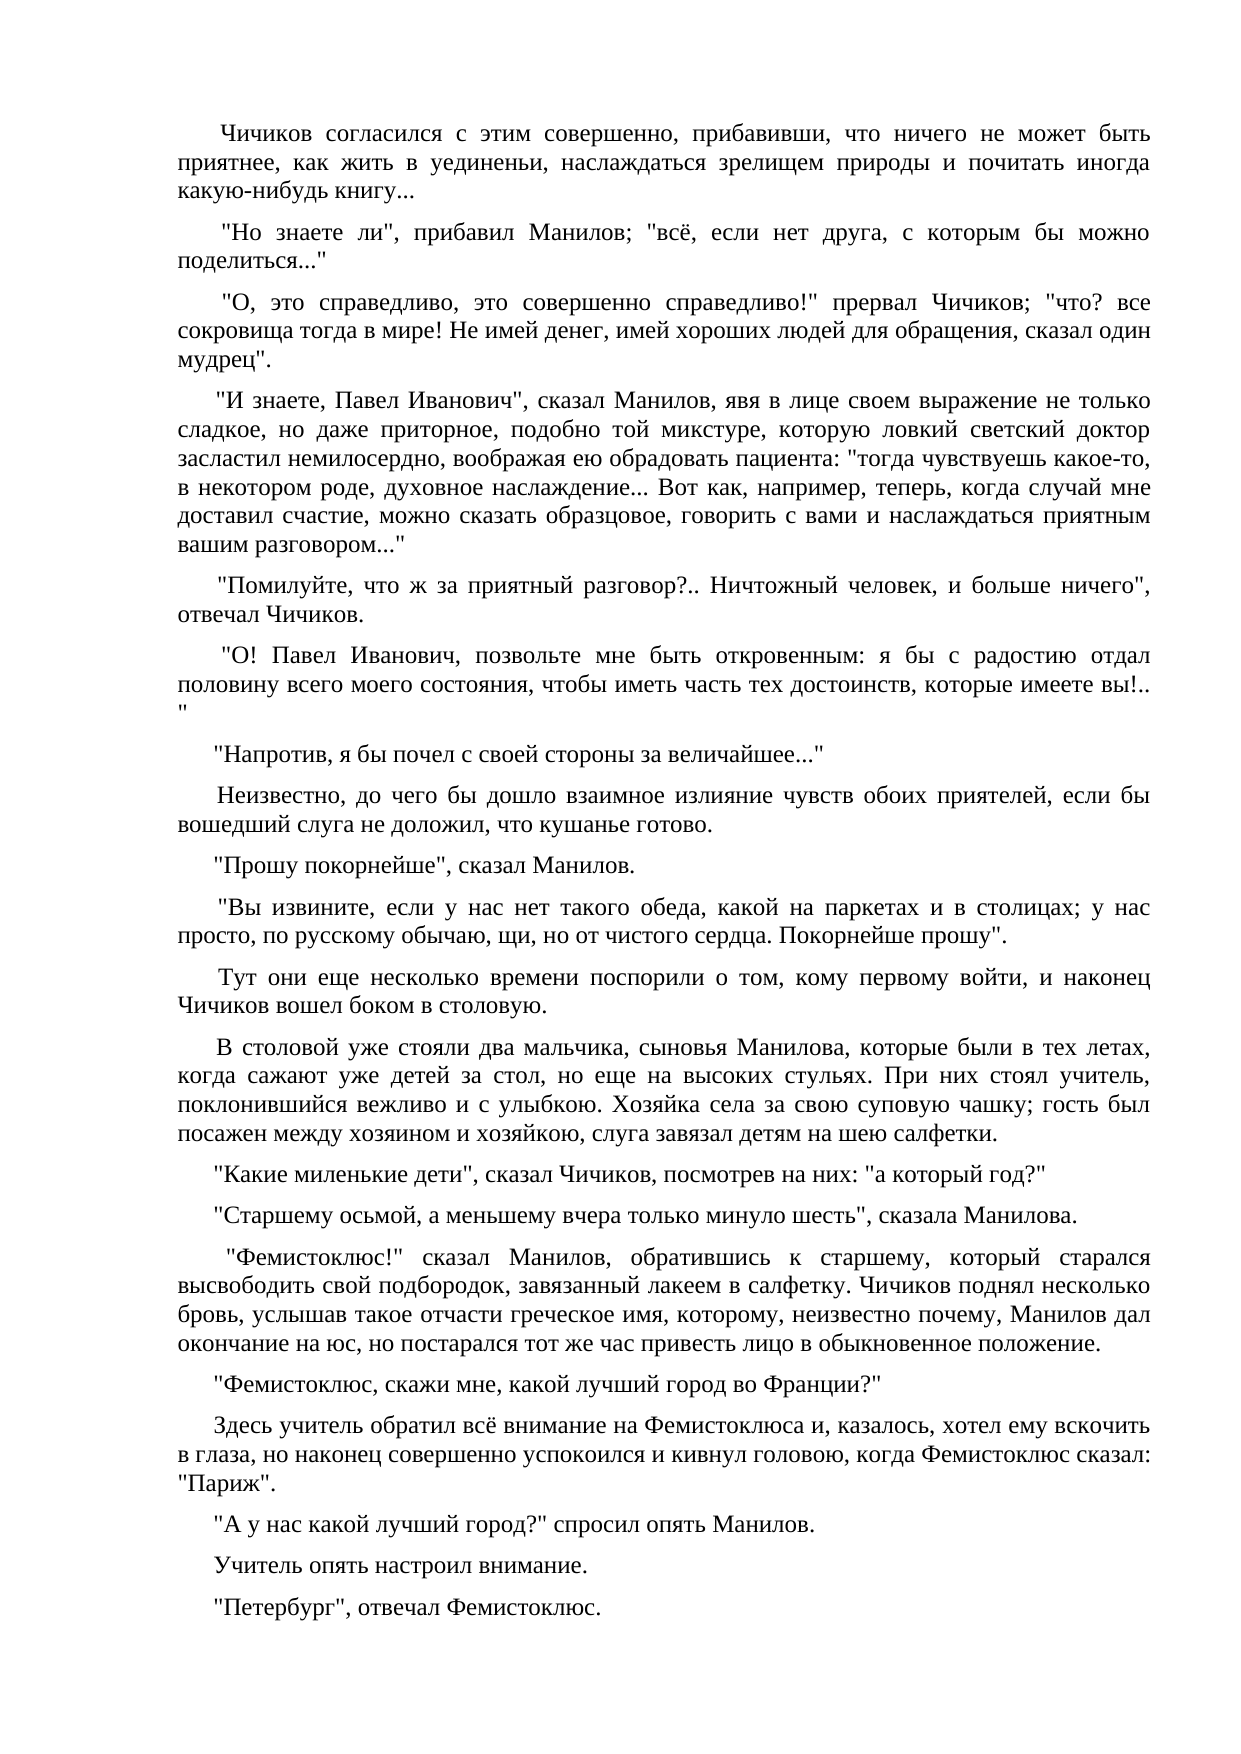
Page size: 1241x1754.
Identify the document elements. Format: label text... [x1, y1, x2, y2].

text "Прошу покорнейше", сказал Манилов. [177, 851, 1152, 879]
text "Какие миленькие дети", сказал Чичиков, посмотрев на них: "а который год?" [177, 1159, 1152, 1188]
text "Но знаете ли", прибавил Манилов; "всё, если нет друга, с которым бы можно поделиться..." [177, 217, 1152, 274]
text Неизвестно, до чего бы дошло взаимное излияние чувств обоих приятелей, если бы вошедший слуга не доложил, что кушанье готово. [177, 781, 1152, 838]
text "И знаете, Павел Иванович", сказал Манилов, явя в лице своем выражение не только сладкое, но даже приторное, подобно той микстуре, которую ловкий светский доктор засластил немилосердно, воображая ею обрадовать пациента: "тогда чувствуешь какое-то, в некотором роде, духовное наслаждение... Вот как, например, теперь, когда случай мне доставил счастие, можно сказать образцовое, говорить с вами и наслаждаться приятным вашим разговором..." [177, 386, 1152, 558]
text Учитель опять настроил внимание. [177, 1551, 1152, 1579]
text "Старшему осьмой, а меньшему вчера только минуло шесть", сказала Манилова. [177, 1201, 1152, 1229]
text Здесь учитель обратил всё внимание на Фемистоклюса и, казалось, хотел ему вскочить в глаза, но наконец совершенно успокоился и кивнул головою, когда Фемистоклюс сказал: "Париж". [177, 1411, 1152, 1497]
text "О! Павел Иванович, позвольте мне быть откровенным: я бы с радостию отдал половину всего моего состояния, чтобы иметь часть тех достоинств, которые имеете вы!.. " [177, 641, 1152, 727]
text "А у нас какой лучший город?" спросил опять Манилов. [177, 1509, 1152, 1538]
text "О, это справедливо, это совершенно справедливо!" прервал Чичиков; "что? все сокровища тогда в мире! Не имей денег, имей хороших людей для обращения, сказал один мудрец". [177, 287, 1152, 373]
text "Напротив, я бы почел с своей стороны за величайшее..." [177, 739, 1152, 768]
text "Помилуйте, что ж за приятный разговор?.. Ничтожный человек, и больше ничего", отвечал Чичиков. [177, 571, 1152, 628]
text "Петербург", отвечал Фемистоклюс. [177, 1592, 1152, 1621]
text "Фемистоклюс!" сказал Манилов, обратившись к старшему, который старался высвободить свой подбородок, завязанный лакеем в салфетку. Чичиков поднял несколько бровь, услышав такое отчасти греческое имя, которому, неизвестно почему, Манилов дал окончание на юс, но постарался тот же час привесть лицо в обыкновенное положение. [177, 1242, 1152, 1357]
text Тут они еще несколько времени поспорили о том, кому первому войти, и наконец Чичиков вошел боком в столовую. [177, 962, 1152, 1019]
text В столовой уже стояли два мальчика, сыновья Манилова, которые были в тех летах, когда сажают уже детей за стол, но еще на высоких стульях. При них стоял учитель, поклонившийся вежливо и с улыбкою. Хозяйка села за свою суповую чашку; гость был посажен между хозяином и хозяйкою, слуга завязал детям на шею салфетки. [177, 1032, 1152, 1147]
text "Вы извините, если у нас нет такого обеда, какой на паркетах и в столицах; у нас просто, по русскому обычаю, щи, но от чистого сердца. Покорнейше прошу". [177, 892, 1152, 949]
text "Фемистоклюс, скажи мне, какой лучший город во Франции?" [177, 1369, 1152, 1398]
text Чичиков согласился с этим совершенно, прибавивши, что ничего не может быть приятнее, как жить в уединеньи, наслаждаться зрелищем природы и почитать иногда какую-нибудь книгу... [177, 118, 1152, 204]
